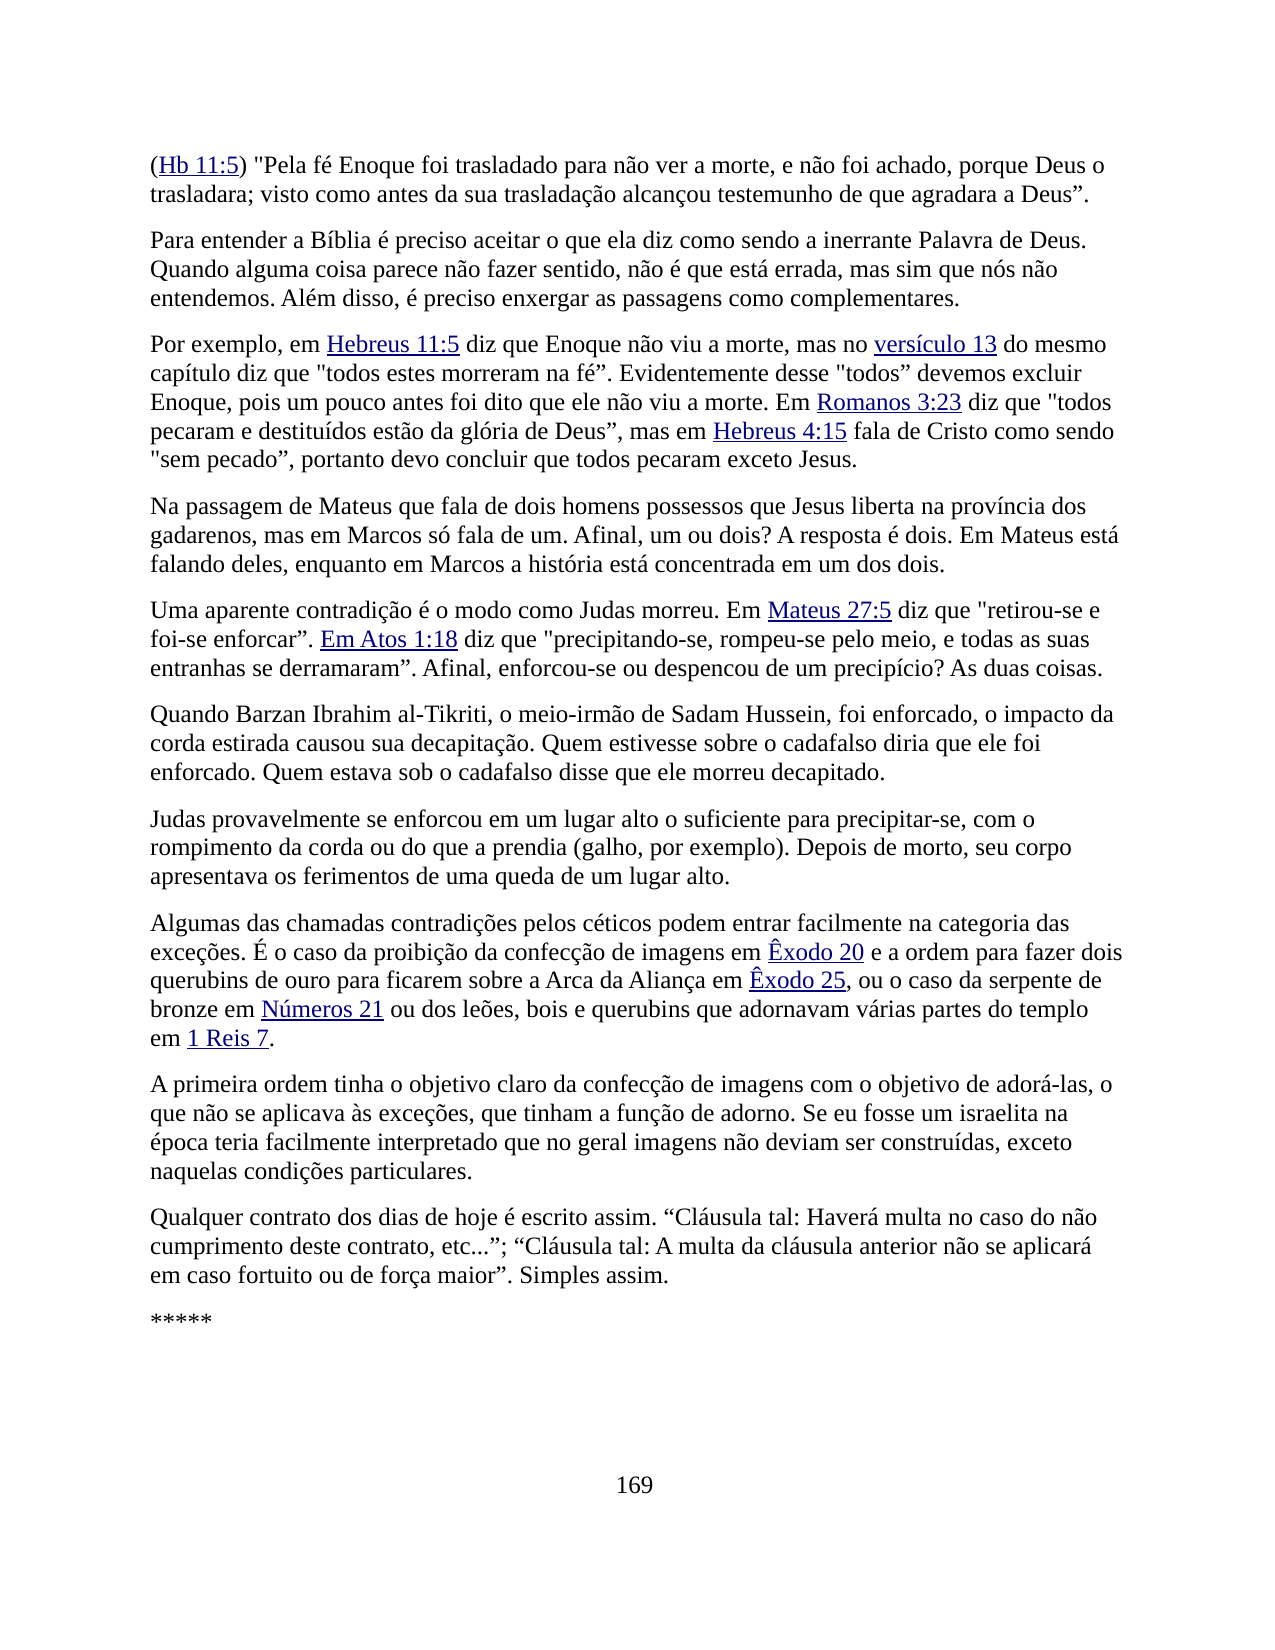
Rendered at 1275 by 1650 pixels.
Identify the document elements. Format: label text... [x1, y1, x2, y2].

text Judas provavelmente se enforcou em um lugar alto o suficiente para precipitar-se, com o rompimento da corda ou do que a prendia (galho, por exemplo). Depois de morto, seu corpo apresentava os ferimentos de uma queda de um lugar alto. [150, 804, 1125, 890]
text ***** [150, 1307, 1125, 1335]
text Quando Barzan Ibrahim al-Tikriti, o meio-irmão de Sadam Hussein, foi enforcado, o impacto da corda estirada causou sua decapitação. Quem estivesse sobre o cadafalso diria que ele foi enforcado. Quem estava sob o cadafalso disse que ele morreu decapitado. [150, 699, 1125, 786]
text Qualquer contrato dos dias de hoje é escrito assim. “Cláusula tal: Haverá multa no caso do não cumprimento deste contrato, etc...”; “Cláusula tal: A multa da cláusula anterior não se aplicará em caso fortuito ou de força maior”. Simples assim. [150, 1202, 1125, 1289]
text A primeira ordem tinha o objetivo claro da confecção de imagens com o objetivo de adorá-las, o que não se aplicava às exceções, que tinham a função de adorno. Se eu fosse um israelita na época teria facilmente interpretado que no geral imagens não deviam ser construídas, exceto naquelas condições particulares. [150, 1069, 1125, 1184]
text (Hb 11:5) "Pela fé Enoque foi trasladado para não ver a morte, e não foi achado, porque Deus o trasladara; visto como antes da sua trasladação alcançou testemunho de que agradara a Deus”. [150, 150, 1125, 207]
text Algumas das chamadas contradições pelos céticos podem entrar facilmente na categoria das exceções. É o caso da proibição da confecção de imagens em Êxodo 20 e a ordem para fazer dois querubins de ouro para ficarem sobre a Arca da Aliança em Êxodo 25, ou o caso da serpente de bronze em Números 21 ou dos leões, bois e querubins que adornavam várias partes do templo em 1 Reis 7. [150, 908, 1125, 1052]
text Para entender a Bíblia é preciso aceitar o que ela diz como sendo a inerrante Palavra de Deus. Quando alguma coisa parece não fazer sentido, não é que está errada, mas sim que nós não entendemos. Além disso, é preciso enxergar as passagens como complementares. [150, 225, 1125, 312]
text Por exemplo, em Hebreus 11:5 diz que Enoque não viu a morte, mas no versículo 13 do mesmo capítulo diz que "todos estes morreram na fé”. Evidentemente desse "todos” devemos excluir Enoque, pois um pouco antes foi dito que ele não viu a morte. Em Romanos 3:23 diz que "todos pecaram e destituídos estão da glória de Deus”, mas em Hebreus 4:15 fala de Cristo como sendo "sem pecado”, portanto devo concluir que todos pecaram exceto Jesus. [150, 329, 1125, 473]
text Uma aparente contradição é o modo como Judas morreu. Em Mateus 27:5 diz que "retirou-se e foi-se enforcar”. Em Atos 1:18 diz que "precipitando-se, rompeu-se pelo meio, e todas as suas entranhas se derramaram”. Afinal, enforcou-se ou despencou de um precipício? As duas coisas. [150, 595, 1125, 682]
text Na passagem de Mateus que fala de dois homens possessos que Jesus liberta na província dos gadarenos, mas em Marcos só fala de um. Afinal, um ou dois? A resposta é dois. Em Mateus está falando deles, enquanto em Marcos a história está concentrada em um dos dois. [150, 491, 1125, 577]
